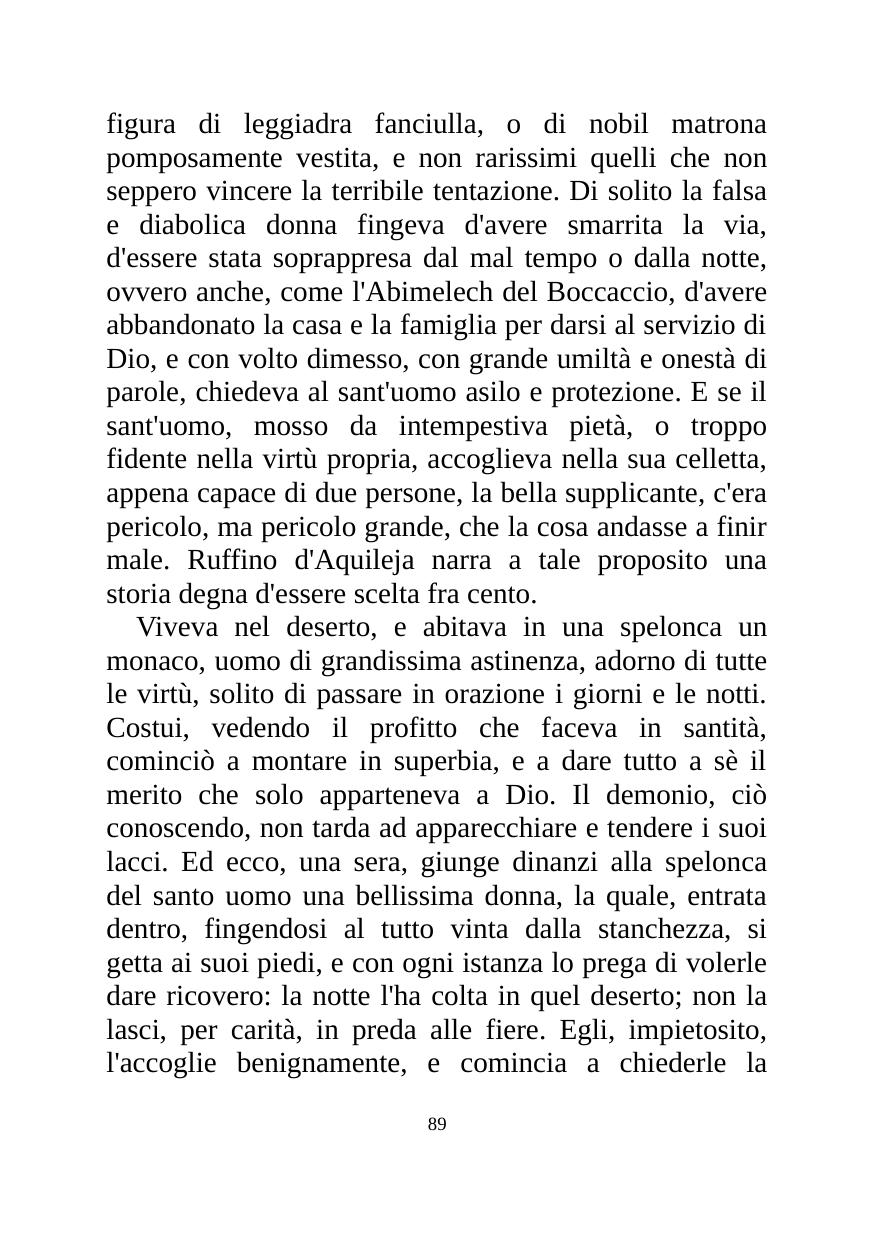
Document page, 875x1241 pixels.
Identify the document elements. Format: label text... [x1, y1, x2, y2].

text Viveva nel deserto, e abitava in una spelonca un monaco, uomo di grandissima astinenza, adorno di tutte le virtù, solito di passare in orazione i giorni e le notti. Costui, vedendo il profitto che faceva in santità, cominciò a montare in superbia, e a dare tutto a sè il merito che solo apparteneva a Dio. Il demonio, ciò conoscendo, non tarda ad apparecchiare e tendere i suoi lacci. Ed ecco, una sera, giunge dinanzi alla spelonca del santo uomo una bellissima donna, la quale, entrata dentro, fingendosi al tutto vinta dalla stanchezza, si getta ai suoi piedi, e con ogni istanza lo prega di volerle dare ricovero: la notte l'ha colta in quel deserto; non la lasci, per carità, in preda alle fiere. Egli, impietosito, l'accoglie benignamente, e comincia a chiederle la [106, 609, 768, 1079]
text figura di leggiadra fanciulla, o di nobil matrona pomposamente vestita, e non rarissimi quelli che non seppero vincere la terribile tentazione. Di solito la falsa e diabolica donna fingeva d'avere smarrita la via, d'essere stata soprappresa dal mal tempo o dalla notte, ovvero anche, come l'Abimelech del Boccaccio, d'avere abbandonato la casa e la famiglia per darsi al servizio di Dio, e con volto dimesso, con grande umiltà e onestà di parole, chiedeva al sant'uomo asilo e protezione. E se il sant'uomo, mosso da intempestiva pietà, o troppo fidente nella virtù propria, accoglieva nella sua celletta, appena capace di due persone, la bella supplicante, c'era pericolo, ma pericolo grande, che la cosa andasse a finir male. Ruffino d'Aquileja narra a tale proposito una storia degna d'essere scelta fra cento. [106, 106, 768, 609]
